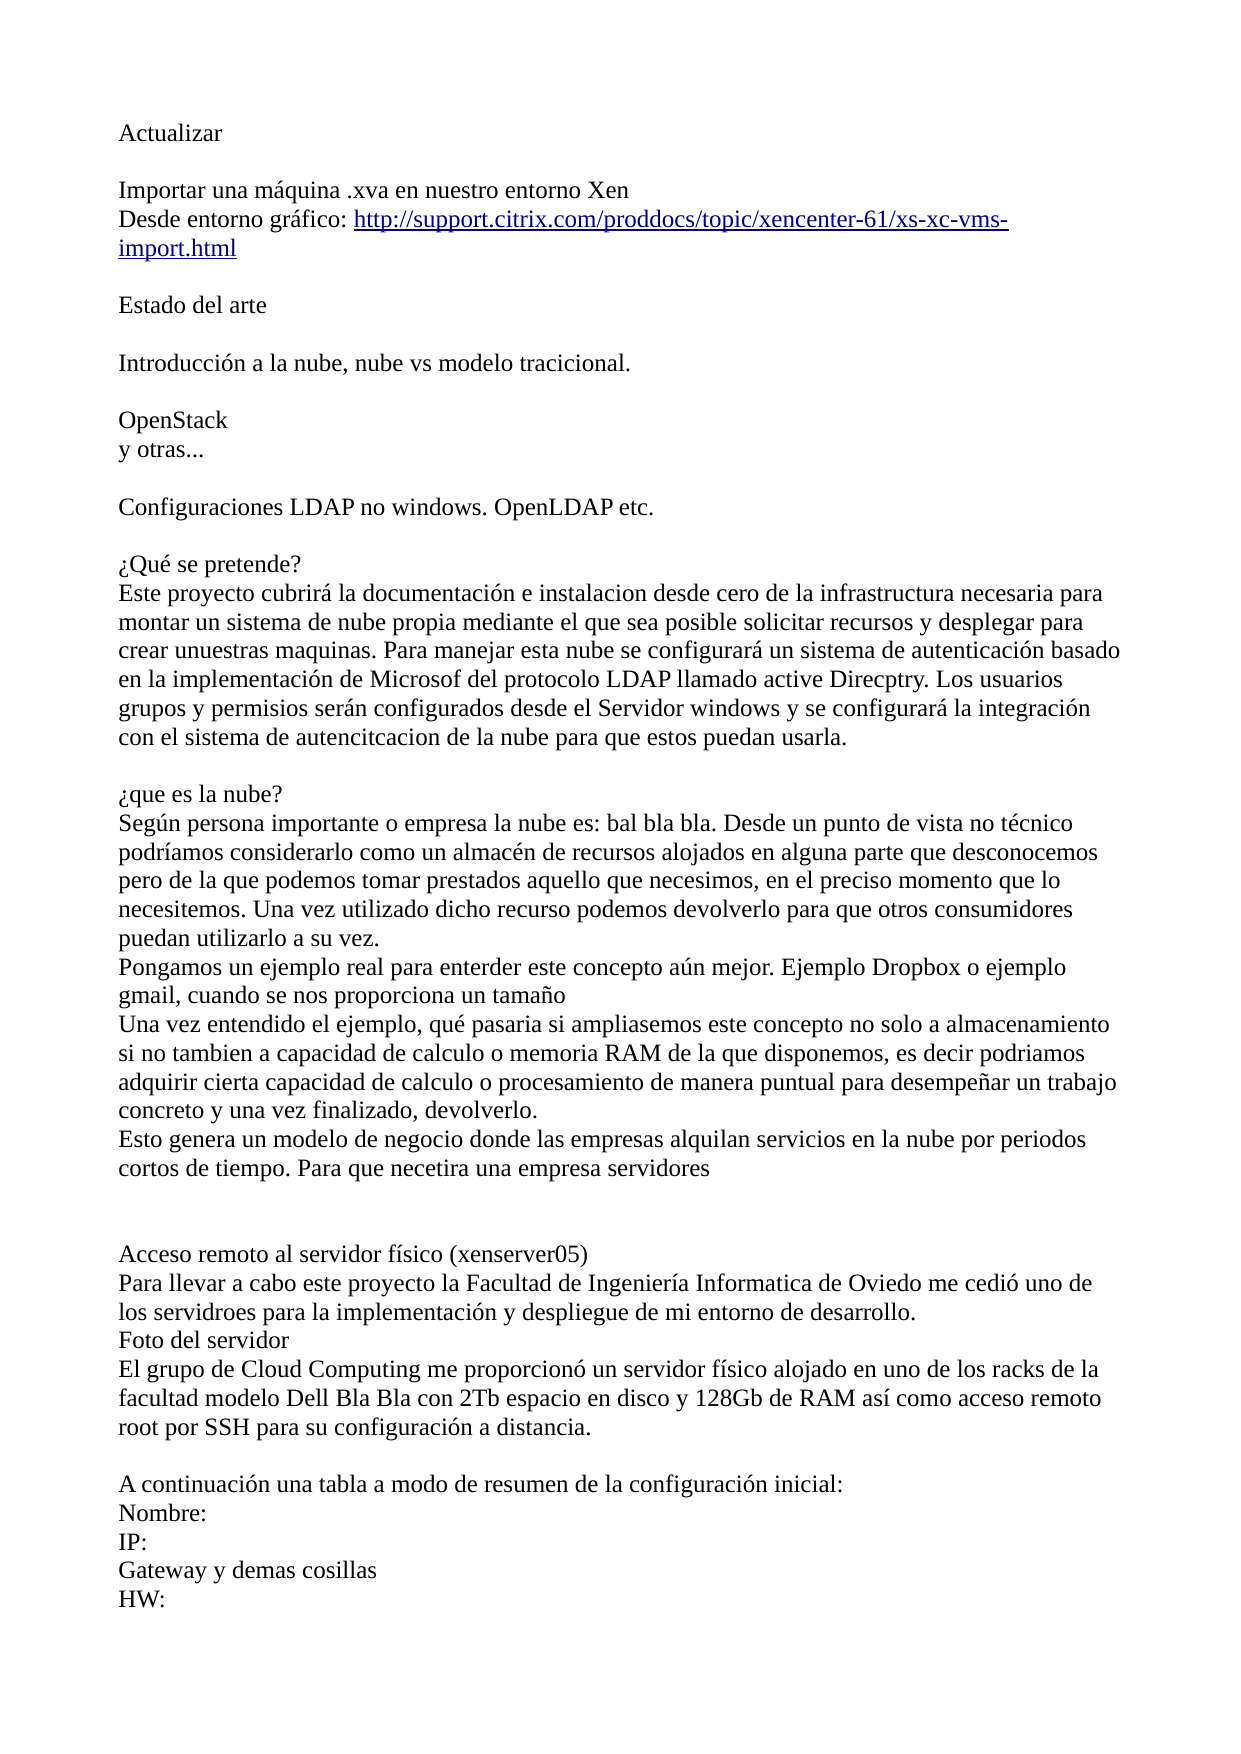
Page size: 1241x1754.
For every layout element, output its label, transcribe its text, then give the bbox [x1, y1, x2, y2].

text OpenStack [118, 406, 1122, 434]
text Estado del arte [118, 291, 1122, 319]
text Según persona importante o empresa la nube es: bal bla bla. Desde un punto de vista no técnico podríamos considerarlo como un almacén de recursos alojados en alguna parte que desconocemos pero de la que podemos tomar prestados aquello que necesimos, en el preciso momento que lo necesitemos. Una vez utilizado dicho recurso podemos devolverlo para que otros consumidores puedan utilizarlo a su vez. [118, 808, 1122, 952]
text Desde entorno gráfico: http://support.citrix.com/proddocs/topic/xencenter-61/xs-xc-vms-import.html [118, 204, 1122, 262]
text Actualizar [118, 118, 1122, 147]
text Para llevar a cabo este proyecto la Facultad de Ingeniería Informatica de Oviedo me cedió uno de los servidroes para la implementación y despliegue de mi entorno de desarrollo. [118, 1268, 1122, 1326]
text IP: [118, 1527, 1122, 1556]
text Pongamos un ejemplo real para enterder este concepto aún mejor. Ejemplo Dropbox o ejemplo gmail, cuando se nos proporciona un tamaño [118, 952, 1122, 1009]
text Importar una máquina .xva en nuestro entorno Xen [118, 176, 1122, 204]
text Acceso remoto al servidor físico (xenserver05) [118, 1239, 1122, 1268]
text Introducción a la nube, nube vs modelo tracicional. [118, 348, 1122, 377]
text Configuraciones LDAP no windows. OpenLDAP etc. [118, 492, 1122, 521]
text HW: [118, 1584, 1122, 1613]
text A continuación una tabla a modo de resumen de la configuración inicial: [118, 1469, 1122, 1498]
text Foto del servidor [118, 1326, 1122, 1354]
text Una vez entendido el ejemplo, qué pasaria si ampliasemos este concepto no solo a almacenamiento si no tambien a capacidad de calculo o memoria RAM de la que disponemos, es decir podriamos adquirir cierta capacidad de calculo o procesamiento de manera puntual para desempeñar un trabajo concreto y una vez finalizado, devolverlo. [118, 1009, 1122, 1124]
text Gateway y demas cosillas [118, 1556, 1122, 1584]
text ¿que es la nube? [118, 779, 1122, 808]
text ¿Qué se pretende? [118, 549, 1122, 578]
text Este proyecto cubrirá la documentación e instalacion desde cero de la infrastructura necesaria para montar un sistema de nube propia mediante el que sea posible solicitar recursos y desplegar para crear unuestras maquinas. Para manejar esta nube se configurará un sistema de autenticación basado en la implementación de Microsof del protocolo LDAP llamado active Direcptry. Los usuarios grupos y permisios serán configurados desde el Servidor windows y se configurará la integración con el sistema de autencitcacion de la nube para que estos puedan usarla. [118, 578, 1122, 751]
text Nombre: [118, 1498, 1122, 1527]
text Esto genera un modelo de negocio donde las empresas alquilan servicios en la nube por periodos cortos de tiempo. Para que necetira una empresa servidores [118, 1124, 1122, 1182]
text y otras... [118, 434, 1122, 463]
text El grupo de Cloud Computing me proporcionó un servidor físico alojado en uno de los racks de la facultad modelo Dell Bla Bla con 2Tb espacio en disco y 128Gb de RAM así como acceso remoto root por SSH para su configuración a distancia. [118, 1354, 1122, 1441]
